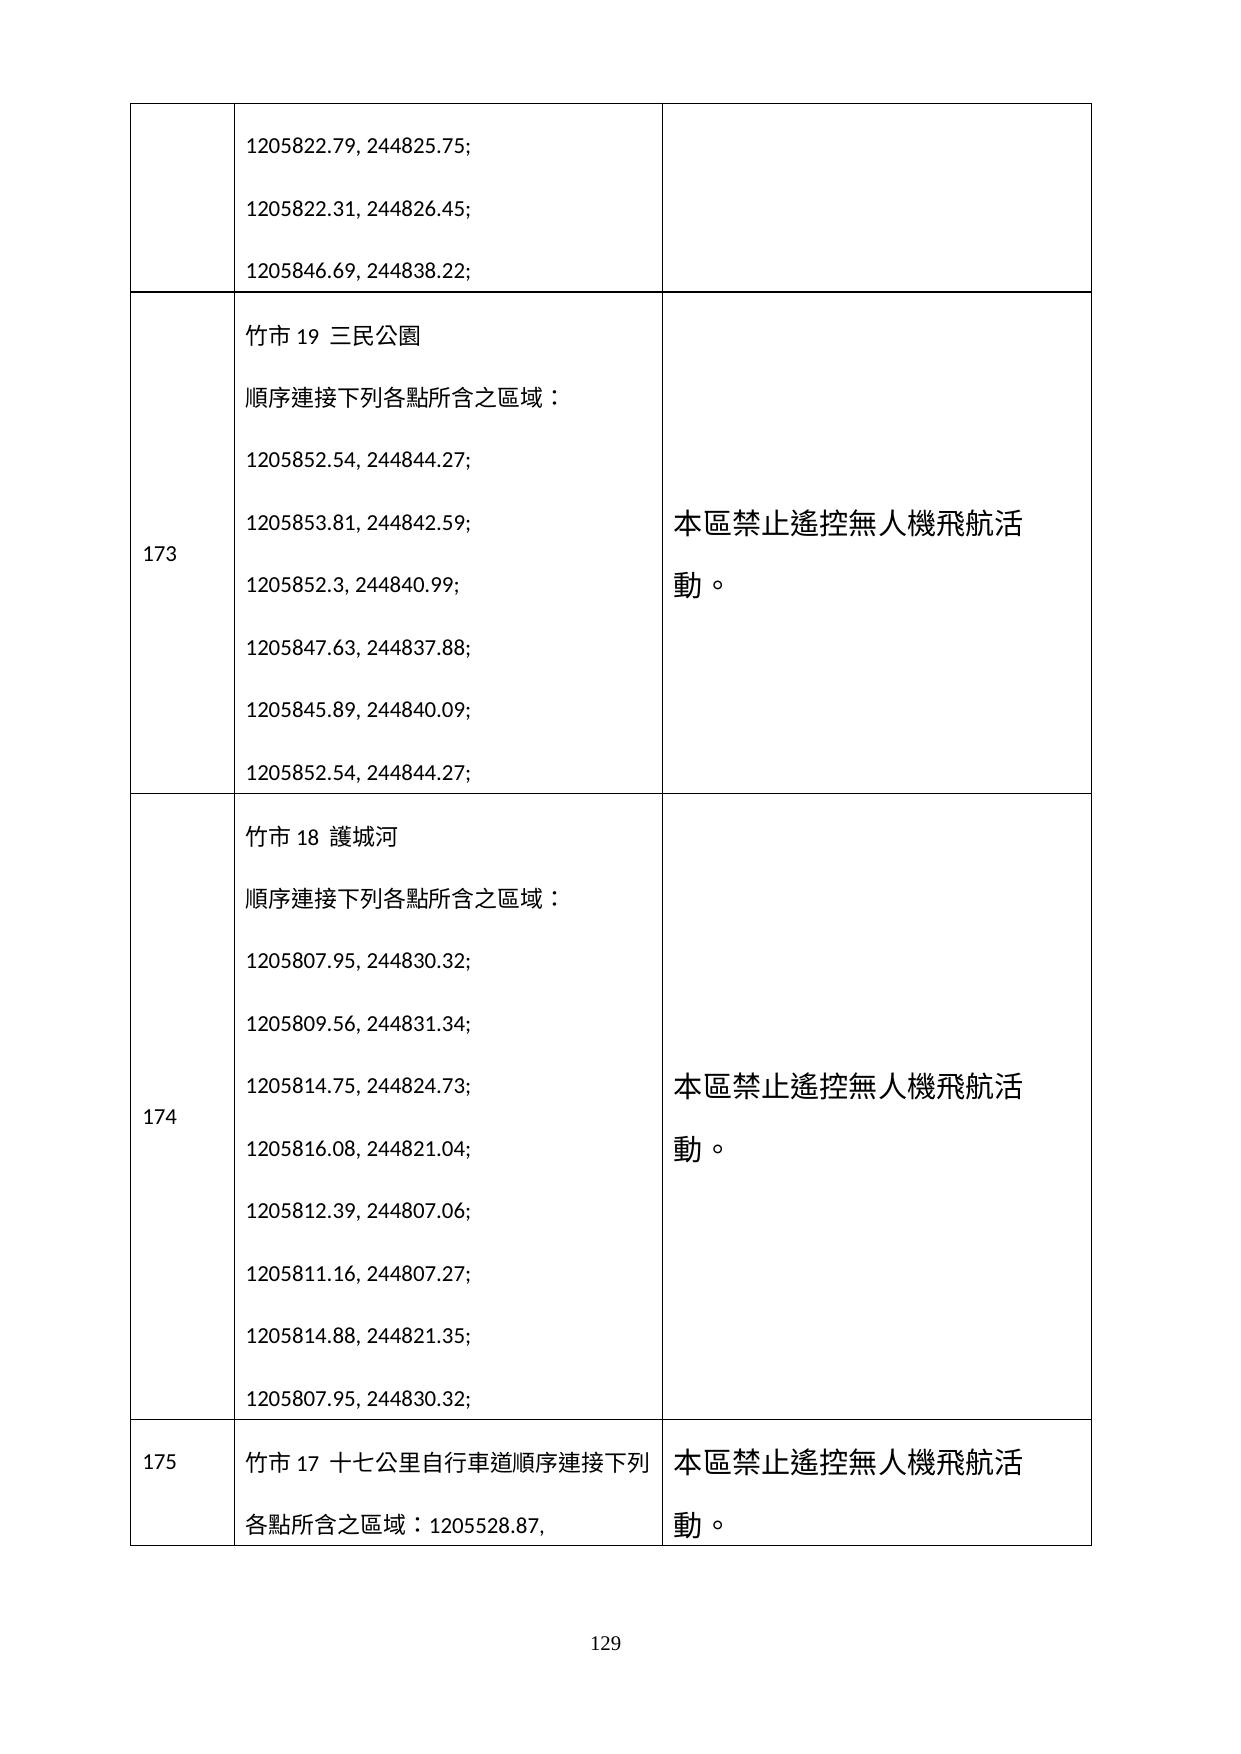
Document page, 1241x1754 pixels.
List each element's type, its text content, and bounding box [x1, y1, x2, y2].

table_cell 173 [131, 293, 234, 792]
table_cell 本區禁止遙控無人機飛航活動。 [663, 293, 1091, 792]
table_cell 竹市19 三民公園 順序連接下列各點所含之區域： 1205852.54, 244844.27; 1205853.81, 244842.59; 1205852.3, 244840.99; 1205847.63, 244837.88; 1205845.89, 244840.09; 1205852.54, 244844.27; [235, 293, 662, 792]
table_cell 竹市18 護城河 順序連接下列各點所含之區域： 1205807.95, 244830.32; 1205809.56, 244831.34; 1205814.75, 244824.73; 1205816.08, 244821.04; 1205812.39, 244807.06; 1205811.16, 244807.27; 1205814.88, 244821.35; 1205807.95, 244830.32; [235, 794, 662, 1418]
table_cell [131, 104, 234, 291]
table_cell 175 [131, 1420, 234, 1544]
table_cell 1205822.79, 244825.75; 1205822.31, 244826.45; 1205846.69, 244838.22; [235, 104, 662, 291]
table_cell 174 [131, 794, 234, 1418]
table_cell 竹市17 十七公里自行車道順序連接下列各點所含之區域：1205528.87, [235, 1420, 662, 1544]
table_cell 本區禁止遙控無人機飛航活動。 [663, 794, 1091, 1418]
table_cell 本區禁止遙控無人機飛航活動。 [663, 1420, 1091, 1544]
table_cell [663, 104, 1091, 291]
